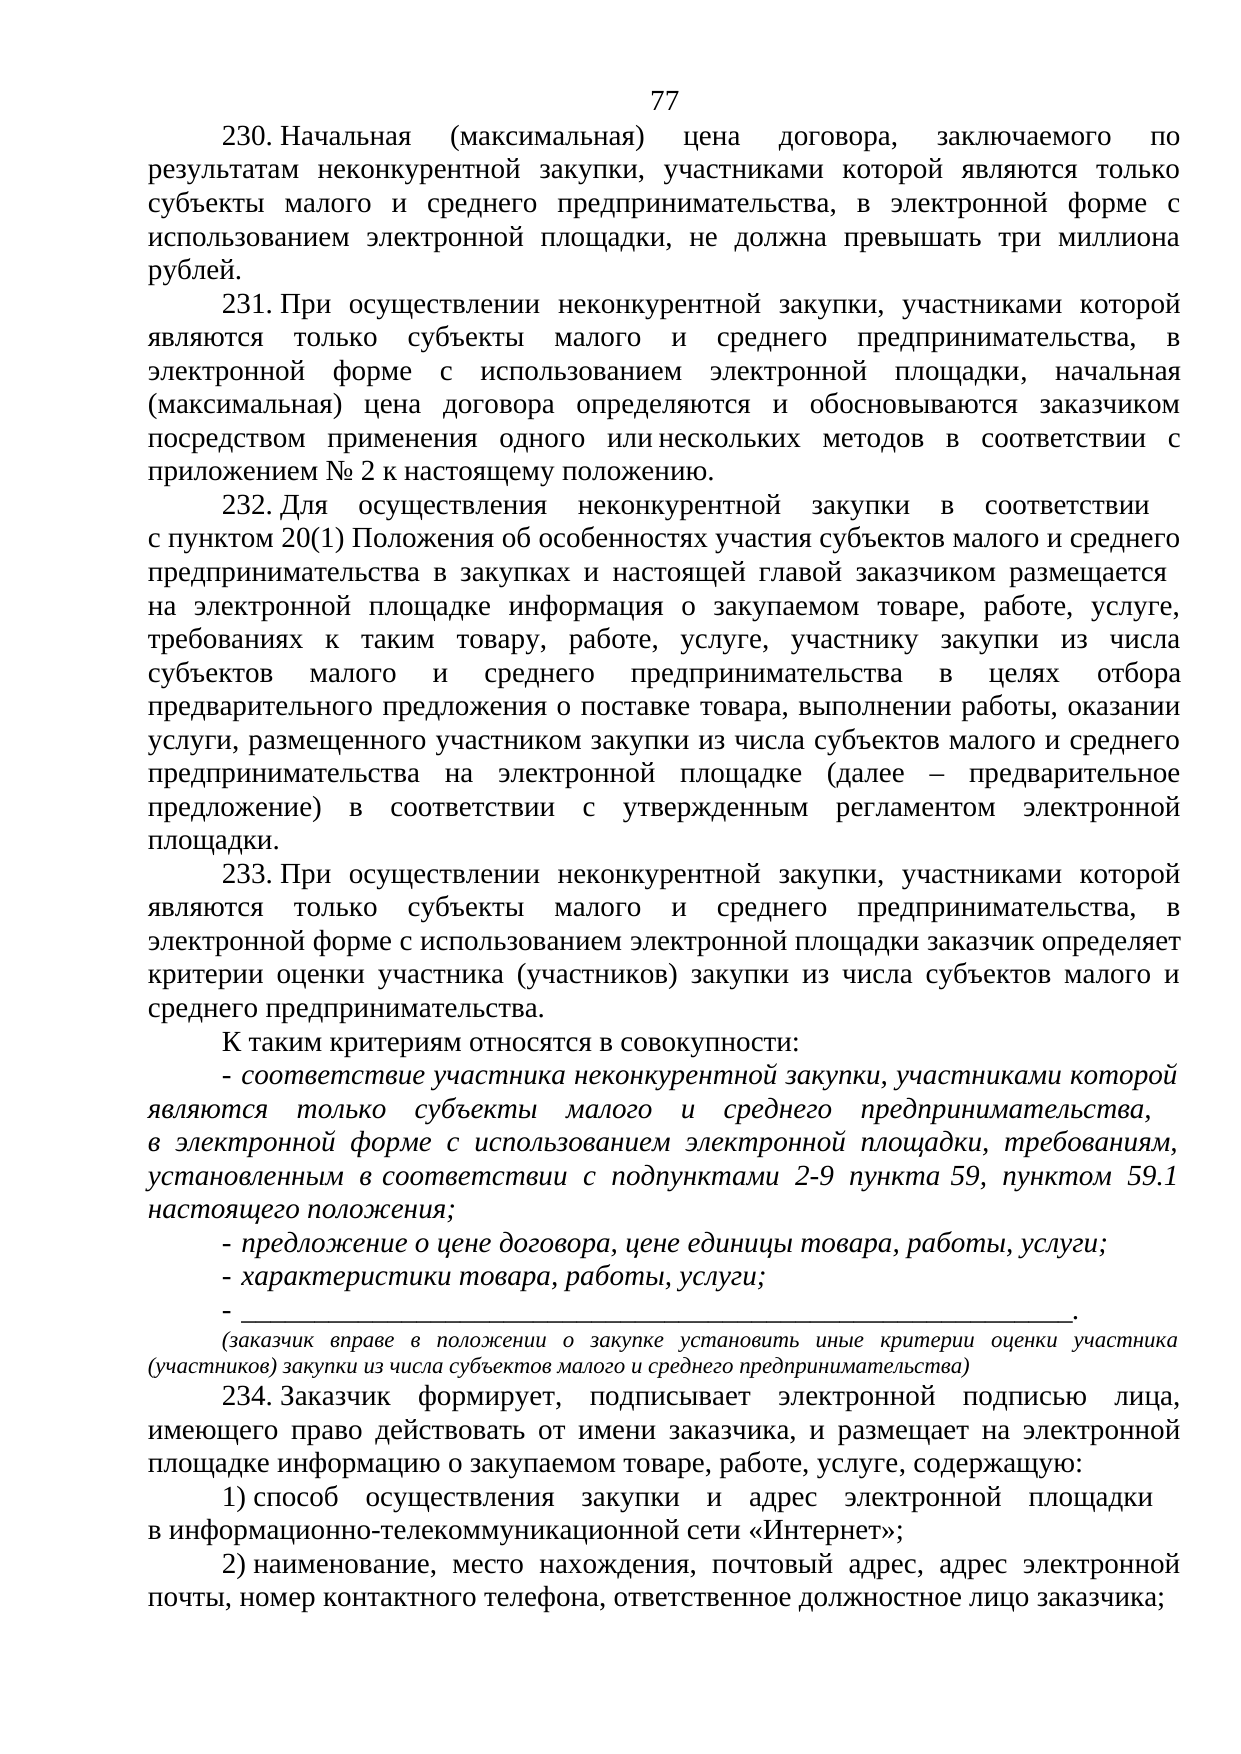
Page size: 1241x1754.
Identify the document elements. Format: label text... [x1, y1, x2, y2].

text 234. Заказчик формирует, подписывает электронной подписью лица, имеющего право действовать от имени заказчика, и размещает на электронной площадке информацию о закупаемом товаре, работе, услуге, содержащую: [148, 1378, 1181, 1479]
text 231. При осуществлении неконкурентной закупки, участниками которой являются только субъекты малого и среднего предпринимательства, в электронной форме с использованием электронной площадки, начальная (максимальная) цена договора определяются и обосновываются заказчиком посредством применения одного или нескольких методов в соответствии с приложением № 2 к настоящему положению. [148, 286, 1181, 487]
text К таким критериям относятся в совокупности: [148, 1024, 1181, 1057]
text 1) способ осуществления закупки и адрес электронной площадки в информационно-телекоммуникационной сети «Интернет»; [148, 1479, 1181, 1546]
text - соответствие участника неконкурентной закупки, участниками которой являются только субъекты малого и среднего предпринимательства, в электронной форме с использованием электронной площадки, требованиям, установленным в соответствии с подпунктами 2-9 пункта 59, пунктом 59.1 настоящего положения; [148, 1057, 1181, 1225]
text 2) наименование, место нахождения, почтовый адрес, адрес электронной почты, номер контактного телефона, ответственное должностное лицо заказчика; [148, 1546, 1181, 1613]
text - _________________________________________________________. [148, 1292, 1181, 1326]
text 232. Для осуществления неконкурентной закупки в соответствии с пунктом 20(1) Положения об особенностях участия субъектов малого и среднего предпринимательства в закупках и настоящей главой заказчиком размещается на электронной площадке информация о закупаемом товаре, работе, услуге, требованиях к таким товару, работе, услуге, участнику закупки из числа субъектов малого и среднего предпринимательства в целях отбора предварительного предложения о поставке товара, выполнении работы, оказании услуги, размещенного участником закупки из числа субъектов малого и среднего предпринимательства на электронной площадке (далее – предварительное предложение) в соответствии с утвержденным регламентом электронной площадки. [148, 487, 1181, 856]
text 230. Начальная (максимальная) цена договора, заключаемого по результатам неконкурентной закупки, участниками которой являются только субъекты малого и среднего предпринимательства, в электронной форме с использованием электронной площадки, не должна превышать три миллиона рублей. [148, 118, 1181, 286]
text - предложение о цене договора, цене единицы товара, работы, услуги; [148, 1225, 1181, 1258]
text (заказчик вправе в положении о закупке установить иные критерии оценки участника (участников) закупки из числа субъектов малого и среднего предпринимательства) [148, 1326, 1181, 1378]
text - характеристики товара, работы, услуги; [148, 1258, 1181, 1292]
text 233. При осуществлении неконкурентной закупки, участниками которой являются только субъекты малого и среднего предпринимательства, в электронной форме с использованием электронной площадки заказчик определяет критерии оценки участника (участников) закупки из числа субъектов малого и среднего предпринимательства. [148, 856, 1181, 1024]
